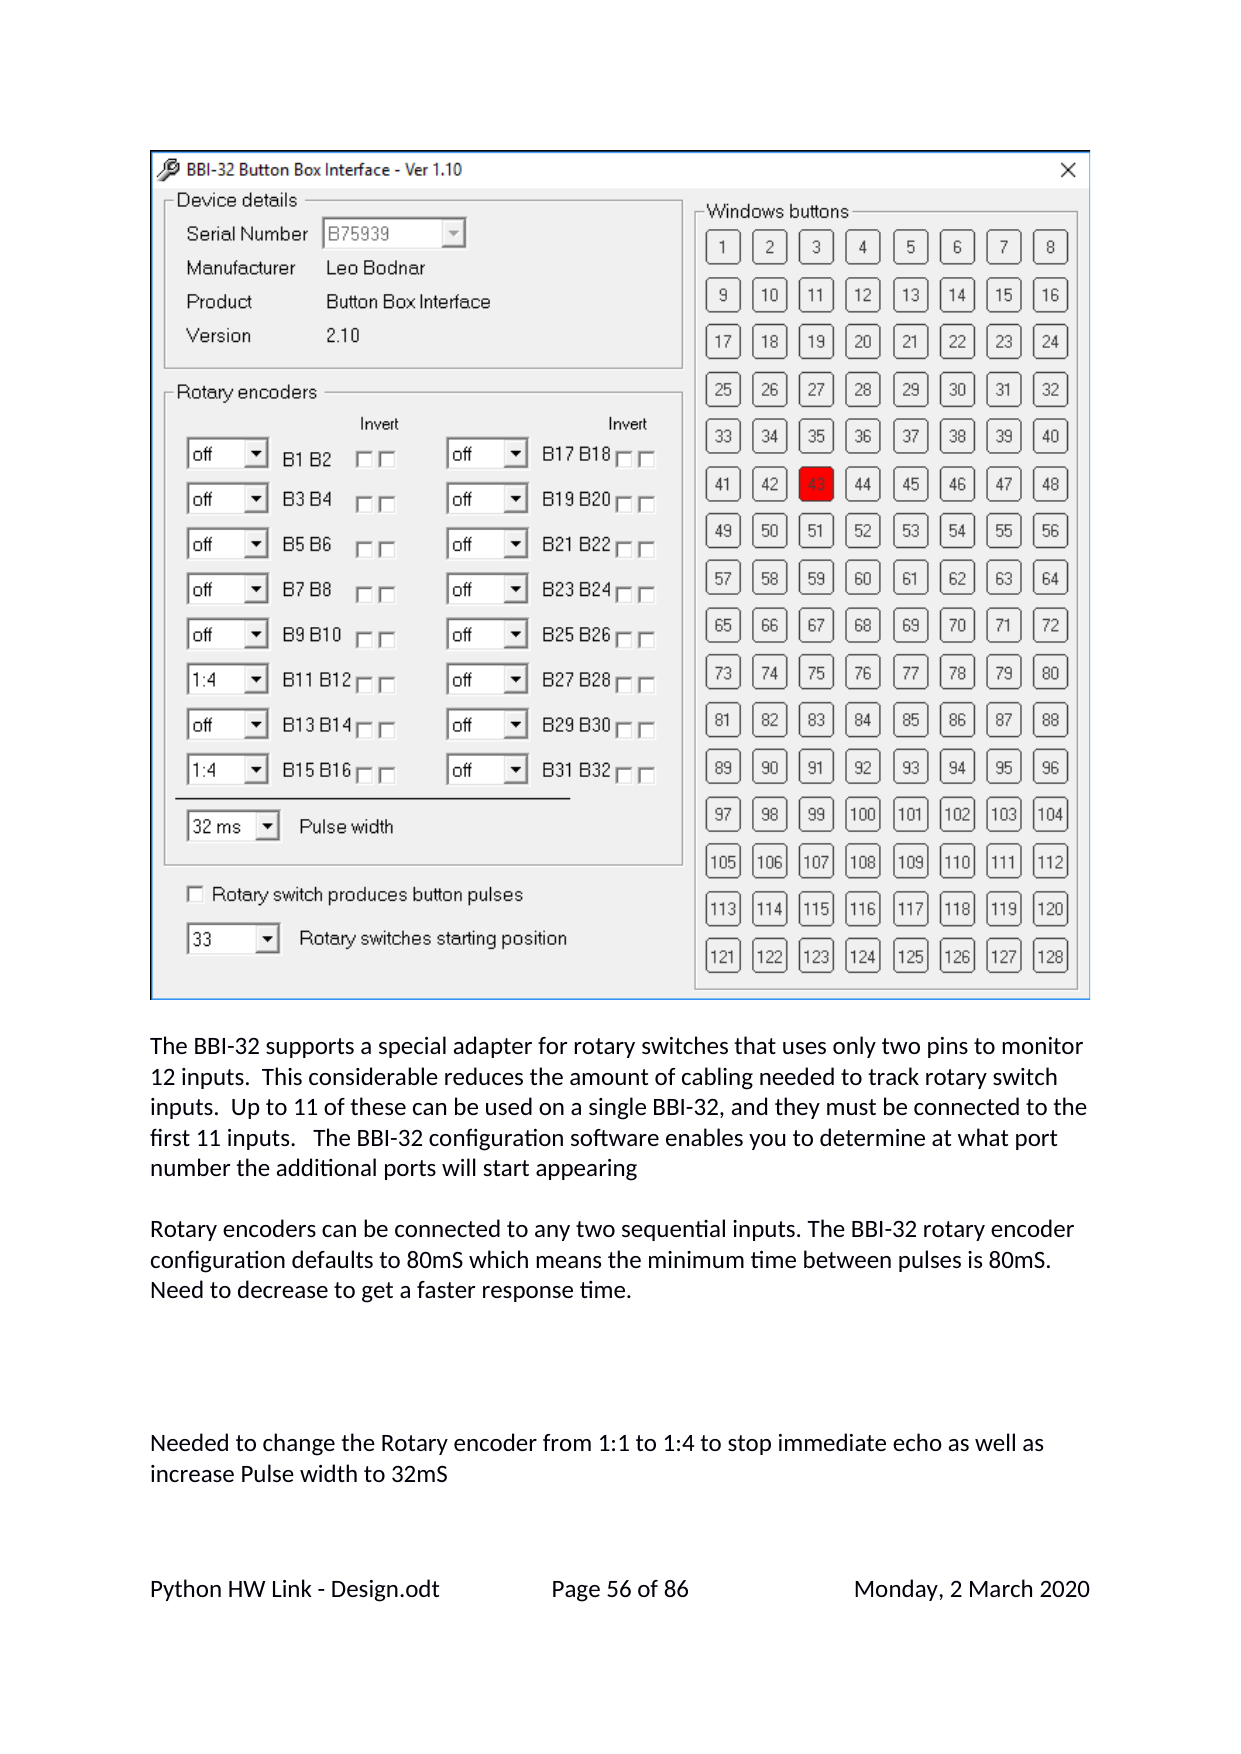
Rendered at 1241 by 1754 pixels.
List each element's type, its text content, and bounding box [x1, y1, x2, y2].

text Needed to change the Rotary encoder from 1:1 to 1:4 to stop immediate echo as well as increase Pulse width to 32mS [150, 1427, 1090, 1488]
text Rotary encoders can be connected to any two sequential inputs. The BBI-32 rotary encoder configuration defaults to 80mS which means the minimum time between pulses is 80mS. Need to decrease to get a faster response time. [150, 1214, 1090, 1305]
text The BBI-32 supports a special adapter for rotary switches that uses only two pins to monitor 12 inputs. This considerable reduces the amount of cabling needed to track rotary switch inputs. Up to 11 of these can be used on a single BBI-32, and they must be connected to the first 11 inputs. The BBI-32 configuration software enables you to determine at what port number the additional ports will start appearing [150, 1031, 1090, 1183]
picture [150, 150, 1091, 1000]
